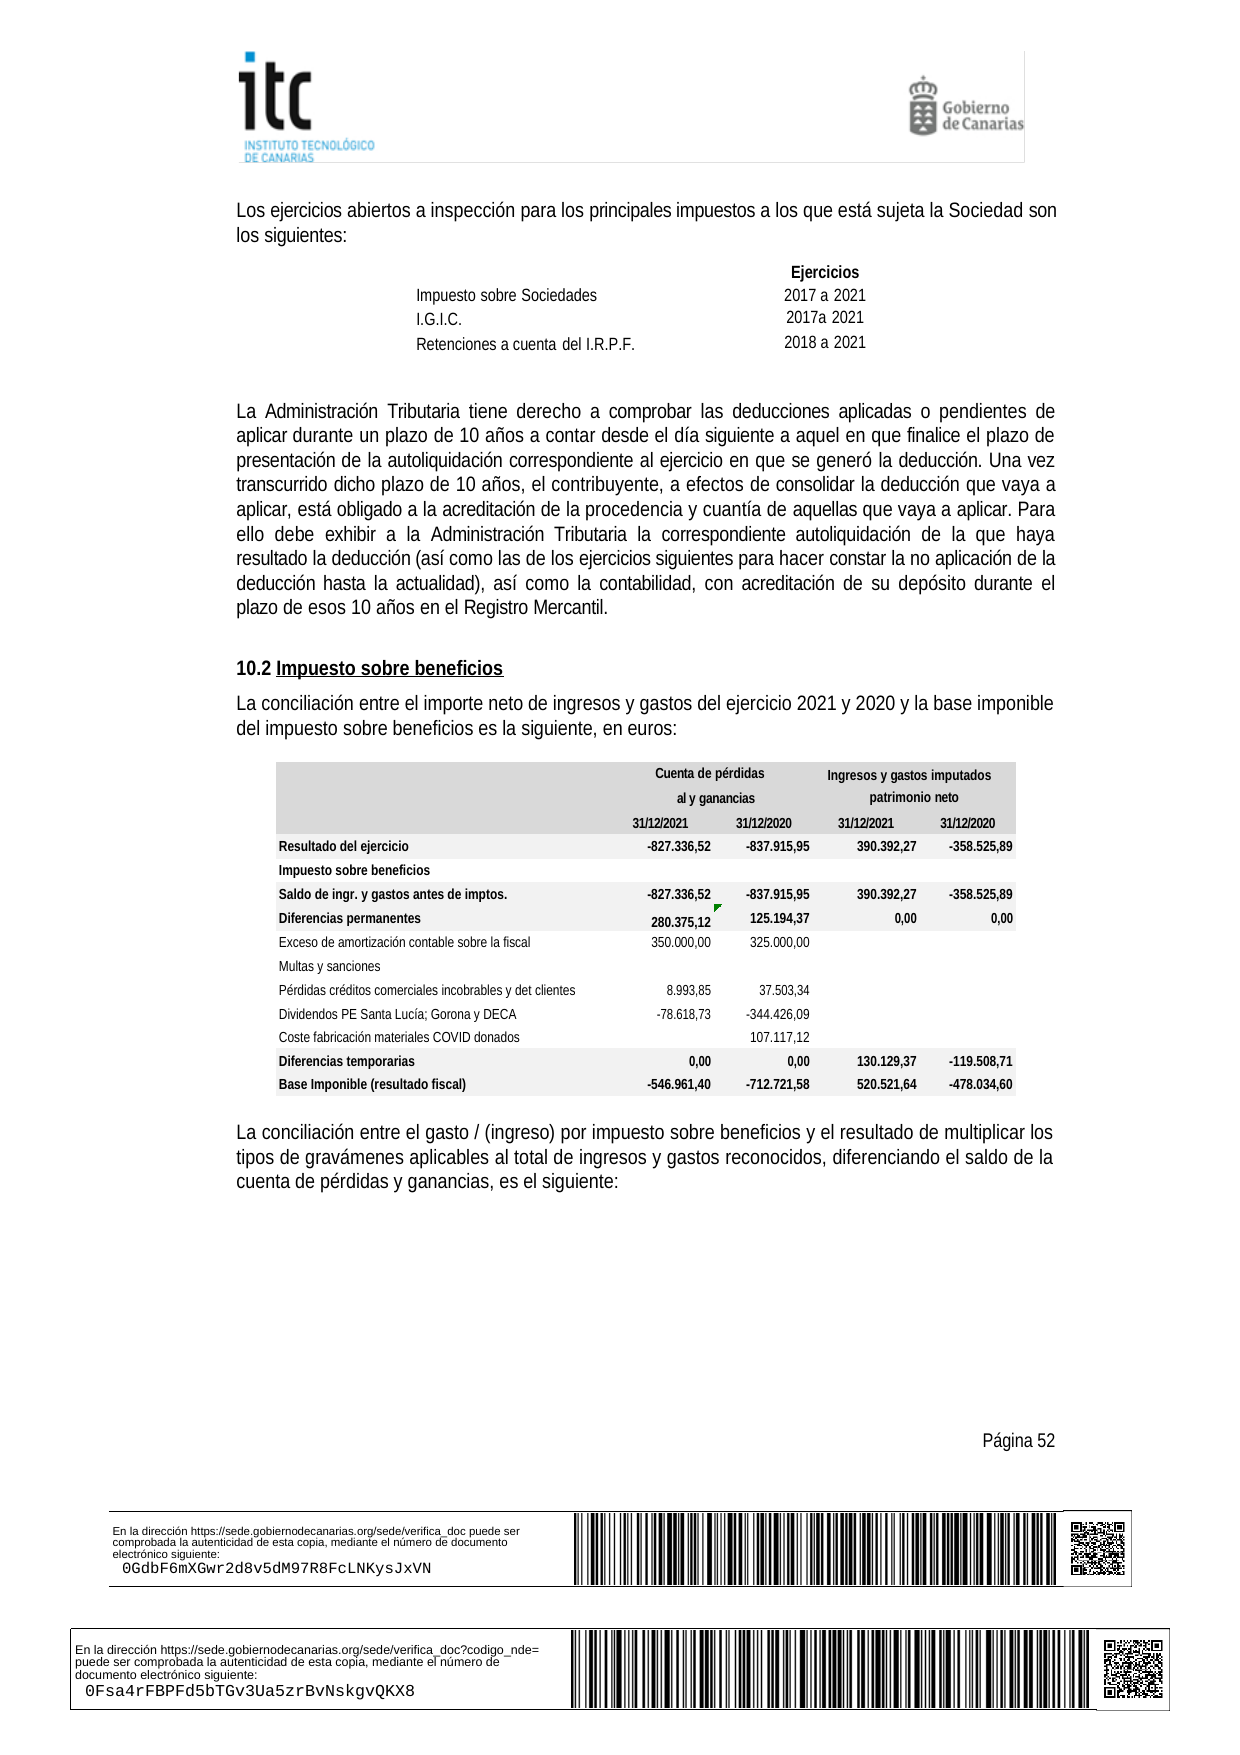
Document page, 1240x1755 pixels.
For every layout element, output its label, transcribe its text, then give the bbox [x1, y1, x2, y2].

table_cell Diferencias temporarias [276, 1048, 605, 1073]
table_cell Resultado del ejercicio [276, 834, 605, 859]
text Ejercicios [58, 262, 859, 282]
table_cell 280.375,12 [605, 906, 731, 931]
table_cell -358.525,89 [935, 882, 1016, 906]
table_cell Exceso de amortización contable sobre la fiscal [276, 931, 605, 954]
table_cell [935, 978, 1016, 1002]
table_cell Coste fabricación materiales COVID donados [276, 1026, 605, 1048]
text La conciliación entre el gasto / (ingreso) por impuesto sobre beneficios y el resultado de multiplicar los tipos de gravámenes aplicables al total de ingresos y gastos reconocidos, diferenciando el saldo de la cuenta de pérdidas y ganancias, es el siguiente: [236, 1120, 1055, 1193]
table_cell -712.721,58 [731, 1073, 835, 1096]
table_cell 125.194,37 [731, 906, 835, 931]
table_cell -358.525,89 [935, 834, 1016, 859]
table_cell 390.392,27 [835, 882, 935, 906]
table_cell -344.426,09 [731, 1002, 835, 1026]
table_cell [605, 1026, 731, 1048]
table_cell 130.129,37 [835, 1048, 935, 1073]
table_cell [835, 954, 935, 978]
table_cell [835, 1026, 935, 1048]
table_cell -119.508,71 [935, 1048, 1016, 1073]
table_cell [835, 931, 935, 954]
table_cell Base Imponible (resultado fiscal) [276, 1073, 605, 1096]
table_cell -827.336,52 [605, 834, 731, 859]
table_cell [935, 859, 1016, 882]
table_cell [835, 1002, 935, 1026]
table_cell 0,00 [731, 1048, 835, 1073]
table_cell -478.034,60 [935, 1073, 1016, 1096]
table_cell Pérdidas créditos comerciales incobrables y det clientes [276, 978, 605, 1002]
table_cell [835, 859, 935, 882]
text Los ejercicios abiertos a inspección para los principales impuestos a los que está sujeta la Sociedad son los siguientes: [236, 198, 1062, 247]
table_cell -546.961,40 [605, 1073, 731, 1096]
table_cell -78.618,73 [605, 1002, 731, 1026]
table_cell [605, 859, 731, 882]
table_header Cuenta de pérdidas Ingresos y gastos imputados al y ganancias patrimonio neto 31/12/2021 31/12/2020 31/12/2021 31/12/2020 [276, 762, 1016, 834]
table_cell -827.336,52 [605, 882, 731, 906]
table_cell [605, 954, 731, 978]
table_cell Dividendos PE Santa Lucía; Gorona y DECA [276, 1002, 605, 1026]
table_cell 325.000,00 [731, 931, 835, 954]
table_cell 350.000,00 [605, 931, 731, 954]
table_cell 390.392,27 [835, 834, 935, 859]
table_cell 0,00 [835, 906, 935, 931]
table_cell [935, 1002, 1016, 1026]
table_cell 0,00 [605, 1048, 731, 1073]
subtitle 10.2 Impuesto sobre beneficios [236, 656, 1181, 679]
table_cell [935, 931, 1016, 954]
table_cell 520.521,64 [835, 1073, 935, 1096]
table_cell -837.915,95 [731, 882, 835, 906]
table_cell [731, 859, 835, 882]
table_cell 37.503,34 [731, 978, 835, 1002]
table_cell [835, 978, 935, 1002]
table_cell [731, 954, 835, 978]
table_cell Multas y sanciones [276, 954, 605, 978]
table_cell -837.915,95 [731, 834, 835, 859]
text Retenciones a cuenta del I.R.P.F. 2018 a 2021 [58, 332, 866, 354]
table_cell 107.117,12 [731, 1026, 835, 1048]
table_cell Saldo de ingr. y gastos antes de imptos. [276, 882, 605, 906]
table_cell Impuesto sobre beneficios [276, 859, 605, 882]
text La conciliación entre el importe neto de ingresos y gastos del ejercicio 2021 y 2020 y la base imponible del impuesto sobre beneficios es la siguiente, en euros: [236, 691, 1055, 739]
text Impuesto sobre Sociedades 2017 a 2021 [58, 284, 866, 305]
text Página 52 [58, 1428, 1055, 1451]
table_cell 8.993,85 [605, 978, 731, 1002]
table_cell [935, 1026, 1016, 1048]
text La Administración Tributaria tiene derecho a comprobar las deducciones aplicadas o pendientes de aplicar durante un plazo de 10 años a contar desde el día siguiente a aquel en que finalice el plazo de presentación de la autoliquidación correspondiente al ejercicio en que se generó la deducción. Una vez transcurrido dicho plazo de 10 años, el contribuyente, a efectos de consolidar la deducción que vaya a aplicar, está obligado a la acreditación de la procedencia y cuantía de aquellas que vaya a aplicar. Para ello debe exhibir a la Administración Tributaria la correspondiente autoliquidación de la que haya resultado la deducción (así como las de los ejercicios siguientes para hacer constar la no aplicación de la deducción hasta la actualidad), así como la contabilidad, con acreditación de su depósito durante el plazo de esos 10 años en el Registro Mercantil. [236, 398, 1055, 619]
table_cell [935, 954, 1016, 978]
text I.G.I.C. 2017a 2021 [58, 307, 864, 329]
table_cell 0,00 [935, 906, 1016, 931]
table_cell Diferencias permanentes [276, 906, 605, 931]
